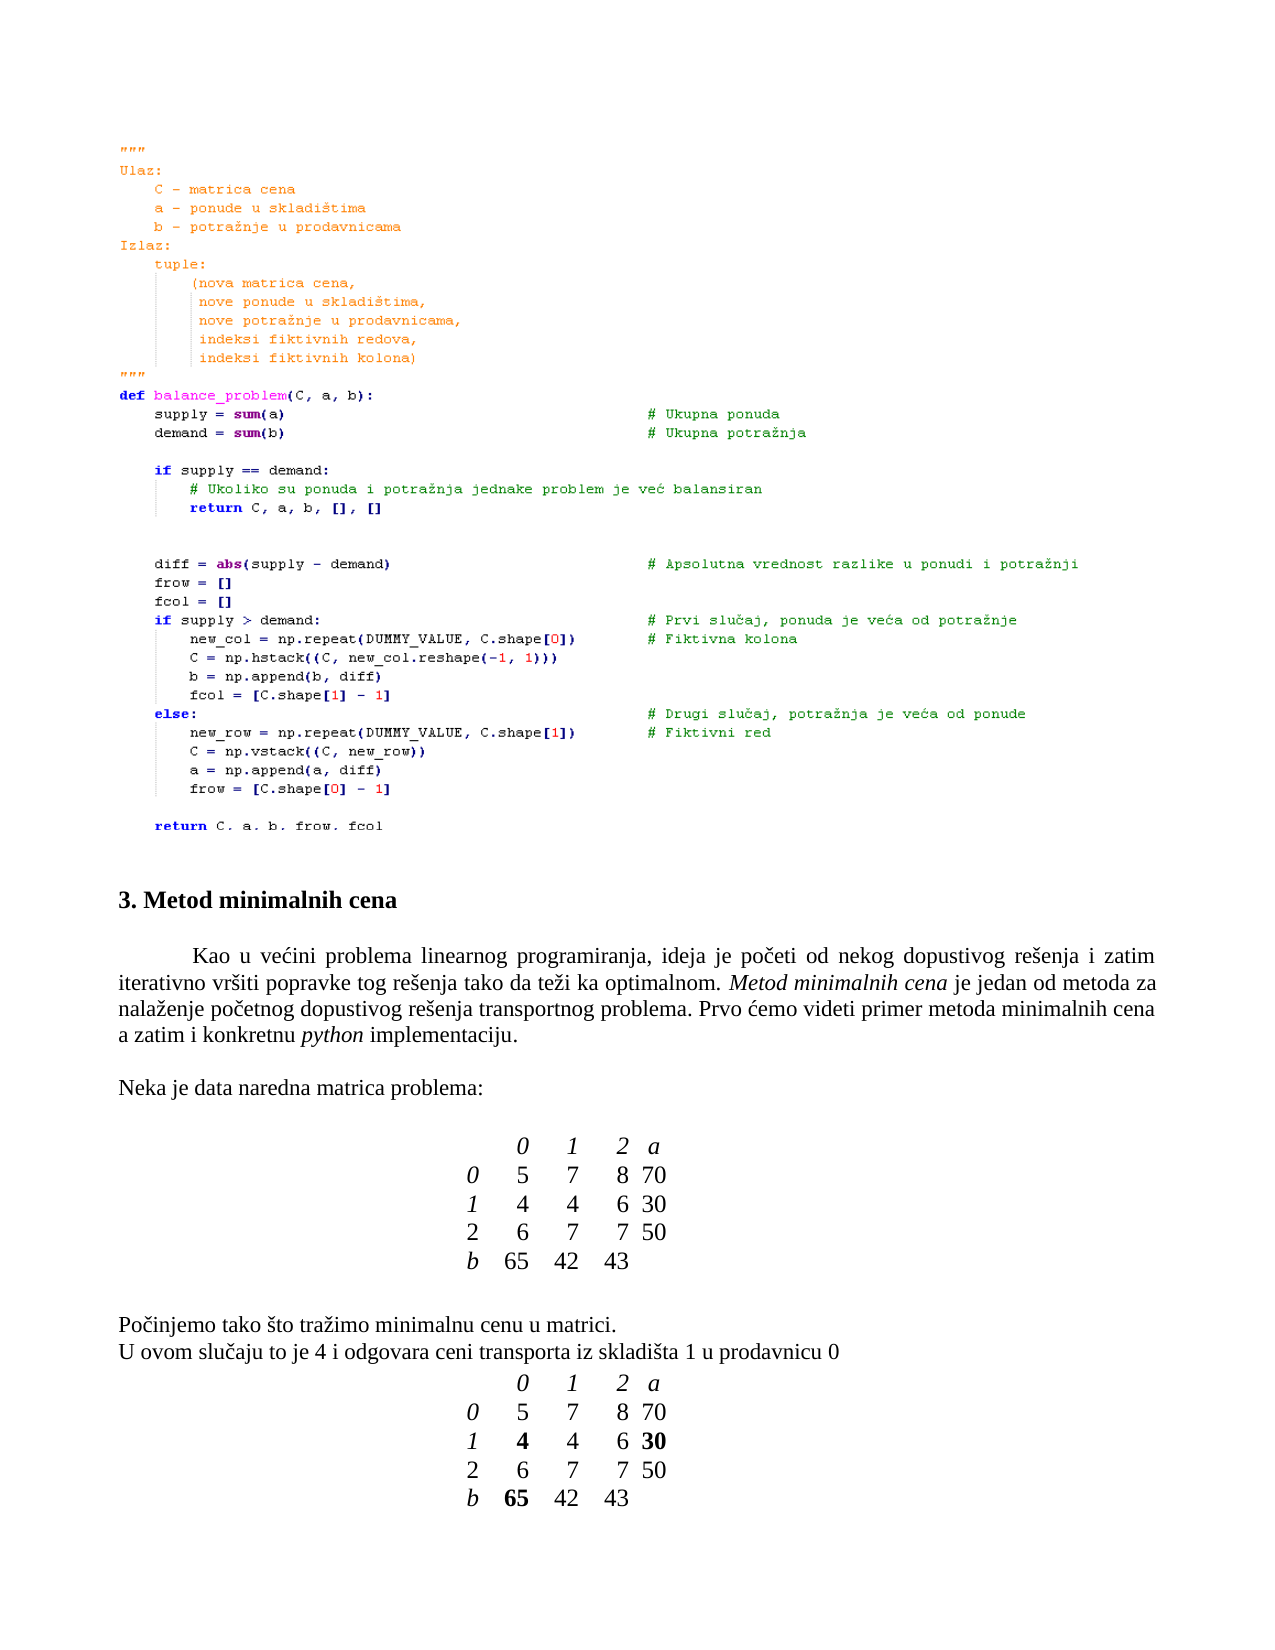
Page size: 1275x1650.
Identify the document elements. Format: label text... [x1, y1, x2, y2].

text Počinjemo tako što tražimo minimalnu cenu u matrici. [118, 1311, 1157, 1338]
text 3. Metod minimalnih cena [118, 885, 1157, 914]
picture [118, 144, 1157, 830]
text U ovom slučaju to je 4 i odgovara ceni transporta iz skladišta 1 u prodavnicu 0 [118, 1338, 1157, 1364]
text Neka je data naredna matrica problema: [118, 1074, 1157, 1101]
text Kao u većini problema linearnog programiranja, ideja je početi od nekog dopustivog rešenja i zatim iterativno vršiti popravke tog rešenja tako da teži ka optimalnom. Metod minimalnih cena je jedan od metoda za nalaženje početnog dopustivog rešenja transportnog problema. Prvo ćemo videti primer metoda minimalnih cena a zatim i konkretnu python implementaciju. [118, 942, 1157, 1048]
